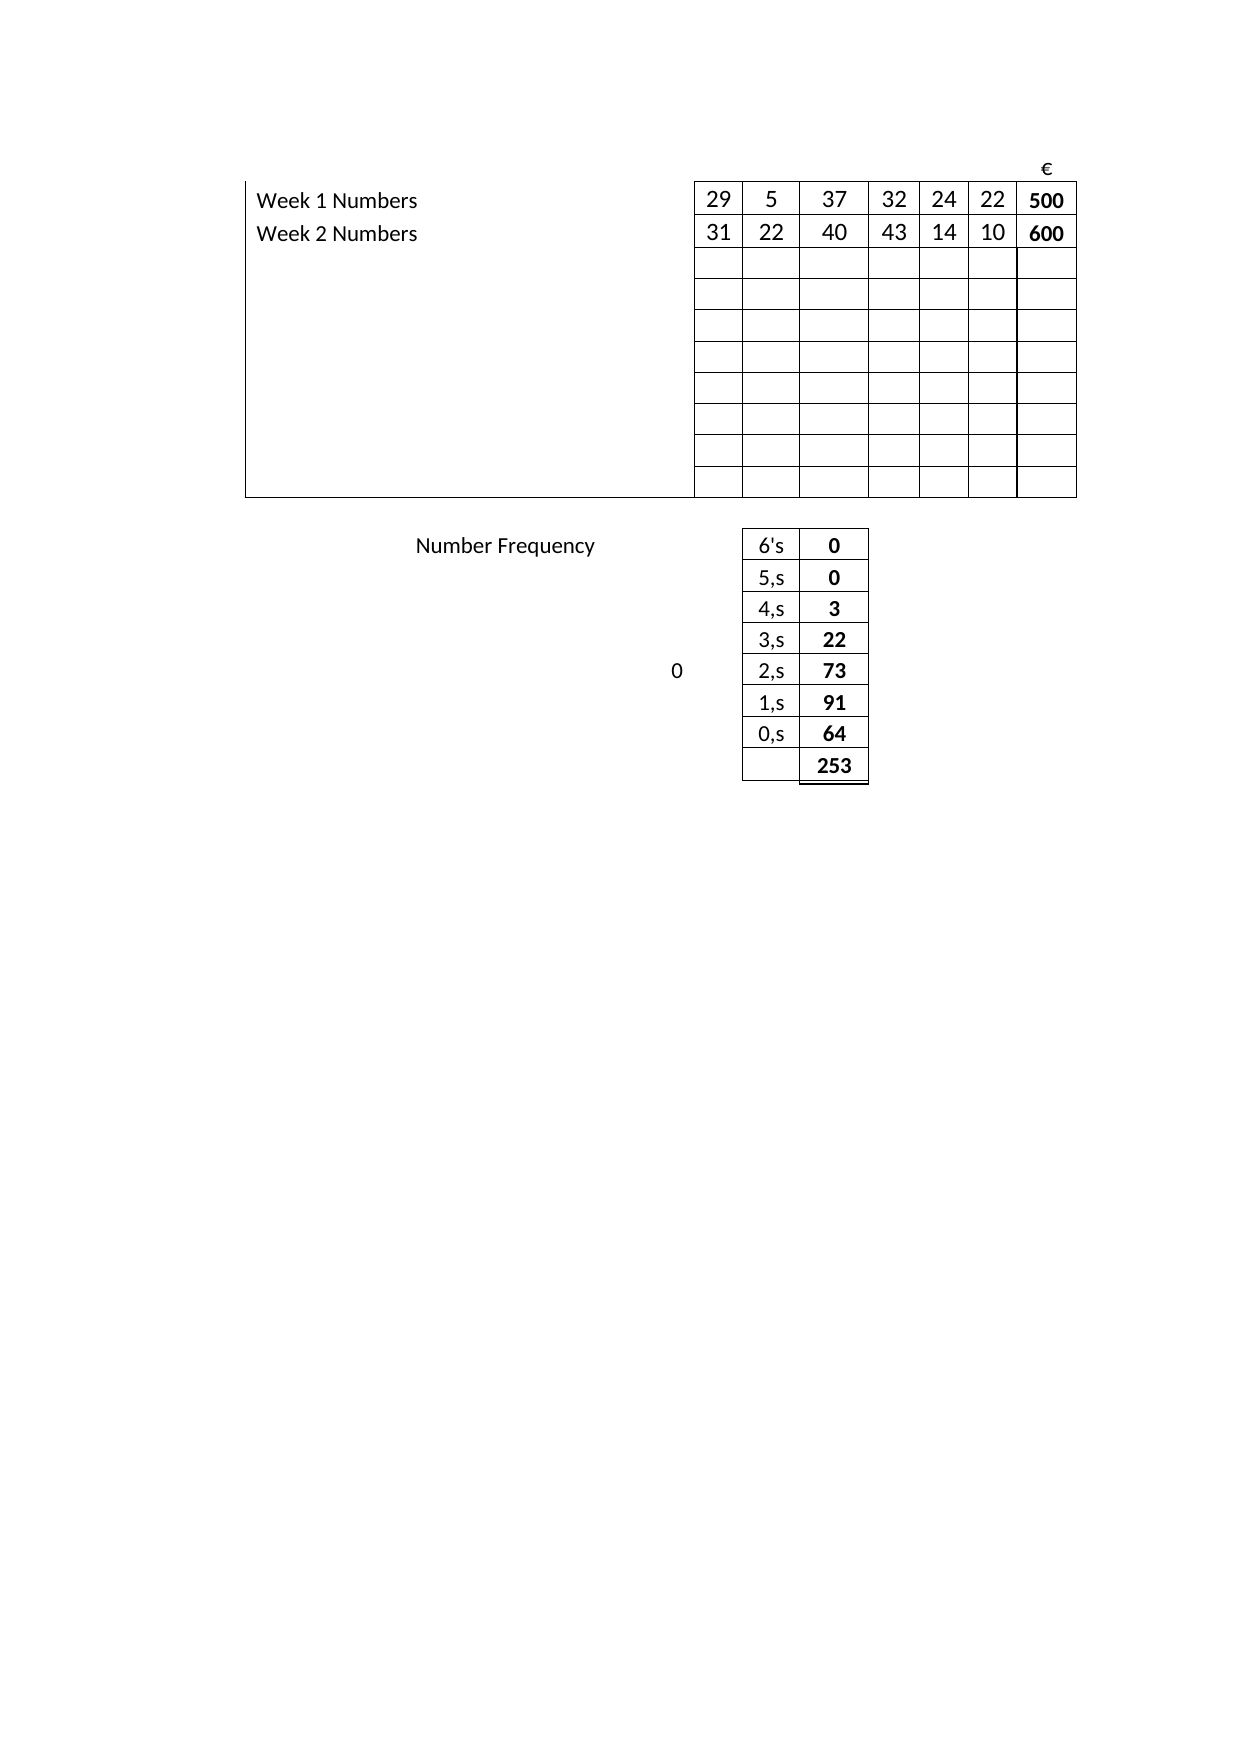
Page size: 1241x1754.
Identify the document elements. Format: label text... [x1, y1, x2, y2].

table_cell [1017, 528, 1076, 559]
table_cell 32 [869, 182, 919, 214]
table_cell 5 [743, 182, 799, 214]
table_cell [920, 279, 968, 309]
table_cell [1077, 247, 1174, 278]
table_cell [316, 403, 694, 434]
table_cell [1018, 404, 1076, 434]
table_cell [920, 559, 968, 591]
table_cell [160, 716, 245, 747]
table_cell [800, 404, 868, 434]
table_cell [694, 716, 742, 747]
table_cell 40 [800, 215, 868, 247]
table_cell [869, 716, 919, 747]
table_cell [160, 528, 245, 559]
table_cell [1018, 310, 1076, 341]
table_cell [160, 434, 245, 466]
table_cell [245, 559, 316, 591]
table_cell [695, 404, 742, 434]
table_cell [1076, 150, 1174, 181]
table_cell [1017, 622, 1076, 653]
table_cell [969, 435, 1016, 466]
table_cell [316, 466, 694, 497]
table_cell [920, 716, 968, 747]
table_cell 2,s [743, 654, 799, 684]
table_cell 64 [800, 717, 868, 747]
table_cell [743, 748, 799, 780]
table_cell [245, 150, 316, 181]
table_cell [695, 279, 742, 309]
table_cell [694, 653, 742, 684]
table_cell [1017, 498, 1076, 528]
table_cell [968, 150, 1017, 181]
table_cell [800, 150, 869, 181]
table_cell [246, 403, 316, 434]
table_cell [743, 248, 799, 278]
table_cell [316, 278, 694, 309]
table_cell [743, 150, 800, 181]
table_cell [869, 591, 919, 622]
table_cell [869, 498, 919, 528]
table_cell [869, 467, 919, 497]
table_cell [245, 716, 316, 747]
table_cell 91 [800, 685, 868, 716]
table_cell [800, 498, 869, 528]
table_cell Week 2 Numbers [246, 214, 694, 247]
table_cell [800, 342, 868, 372]
table_cell 3,s [743, 623, 799, 653]
table_cell [1077, 341, 1174, 372]
table_cell [160, 747, 245, 780]
table_cell [694, 498, 743, 528]
table_cell [1018, 248, 1076, 278]
table_cell [969, 279, 1016, 309]
table_cell [316, 434, 694, 466]
table_cell [316, 372, 694, 403]
table_cell [869, 279, 919, 309]
table_cell [316, 341, 694, 372]
table_cell [800, 310, 868, 341]
table_cell [1077, 309, 1174, 341]
table_cell [743, 373, 799, 403]
table_cell [743, 467, 799, 497]
table_cell 0 [316, 653, 694, 684]
table_cell [1076, 747, 1174, 780]
table_cell [1018, 467, 1076, 497]
table_cell [160, 653, 245, 684]
table_cell [1076, 684, 1174, 716]
table_cell [869, 310, 919, 341]
table_cell 10 [969, 215, 1016, 247]
table_cell 43 [869, 215, 919, 247]
table_cell [920, 150, 968, 181]
table_cell [920, 684, 968, 716]
table_cell [695, 310, 742, 341]
table_cell 4,s [743, 592, 799, 622]
table_cell [1077, 181, 1174, 214]
table_cell [1018, 342, 1076, 372]
table_cell [695, 467, 742, 497]
table_cell [245, 528, 316, 559]
table_cell [1076, 497, 1174, 528]
table_cell [743, 310, 799, 341]
table_cell [743, 404, 799, 434]
table_cell [869, 559, 919, 591]
table_cell [869, 528, 919, 559]
table_cell [920, 467, 968, 497]
table_cell 6's [743, 529, 799, 559]
table_cell [969, 373, 1016, 403]
table_cell [245, 653, 316, 684]
table_cell [968, 591, 1017, 622]
table_cell 22 [969, 182, 1016, 214]
table_cell [1076, 716, 1174, 747]
table_cell [245, 747, 316, 780]
table_cell [694, 559, 742, 591]
table_cell [160, 497, 245, 528]
table_cell [968, 716, 1017, 747]
table_cell [1076, 653, 1174, 684]
table_cell 0,s [743, 717, 799, 747]
table_cell [160, 372, 245, 403]
table_cell [160, 403, 245, 434]
table_cell [160, 341, 245, 372]
table_cell [316, 150, 694, 181]
table_cell [694, 591, 742, 622]
table_cell [1076, 528, 1174, 559]
table_cell [743, 498, 800, 528]
table_cell [246, 466, 316, 497]
table_cell [160, 466, 245, 497]
table_cell [800, 248, 868, 278]
table_cell [694, 684, 742, 716]
table_cell [968, 684, 1017, 716]
table_cell [743, 435, 799, 466]
table_cell [869, 150, 919, 181]
table_cell [246, 434, 316, 466]
table_cell [920, 498, 968, 528]
table_cell [1018, 435, 1076, 466]
table_cell [245, 591, 316, 622]
table_cell [316, 747, 694, 780]
table_cell [869, 373, 919, 403]
table_cell 24 [920, 182, 968, 214]
table_cell [743, 279, 799, 309]
table_cell 22 [743, 215, 799, 247]
table_cell [1077, 434, 1174, 466]
table_cell [920, 591, 968, 622]
table_cell [246, 278, 316, 309]
table_cell [920, 653, 968, 684]
table_cell [246, 372, 316, 403]
table_cell [160, 559, 245, 591]
table_cell [246, 309, 316, 341]
table_cell [969, 248, 1016, 278]
table_cell 31 [695, 215, 742, 247]
table_cell [316, 559, 694, 591]
table_cell [869, 747, 919, 780]
table_cell [1017, 747, 1076, 780]
table_cell [920, 373, 968, 403]
table_cell [968, 747, 1017, 780]
table_cell [968, 622, 1017, 653]
table_cell [968, 559, 1017, 591]
table_cell [800, 373, 868, 403]
table_cell [1076, 559, 1174, 591]
table_cell 0 [800, 529, 868, 559]
table_cell [160, 278, 245, 309]
table_cell [160, 591, 245, 622]
table_cell 14 [920, 215, 968, 247]
table_cell [969, 310, 1016, 341]
table_cell Week 1 Numbers [246, 181, 694, 214]
table_cell 73 [800, 654, 868, 684]
table_cell [1018, 373, 1076, 403]
table_cell [1077, 214, 1174, 247]
table_cell [800, 279, 868, 309]
table_cell [1017, 716, 1076, 747]
table_cell [694, 528, 742, 559]
table_cell [869, 653, 919, 684]
table_cell 5,s [743, 560, 799, 591]
table_cell [869, 684, 919, 716]
table_cell [1017, 653, 1076, 684]
table_cell [316, 309, 694, 341]
table_cell [695, 435, 742, 466]
table_cell 0 [800, 560, 868, 591]
table_cell [1077, 372, 1174, 403]
table_cell [1017, 684, 1076, 716]
table_cell [695, 342, 742, 372]
table_cell [968, 528, 1017, 559]
table_cell [316, 498, 694, 528]
table_cell [160, 684, 245, 716]
table_cell [920, 310, 968, 341]
table_cell [160, 247, 245, 278]
table_cell [969, 467, 1016, 497]
table_cell [869, 248, 919, 278]
table_cell [695, 248, 742, 278]
table_cell [920, 404, 968, 434]
table_cell [920, 342, 968, 372]
table_cell [160, 214, 245, 247]
table_cell [920, 248, 968, 278]
table_cell [869, 622, 919, 653]
table_cell [246, 341, 316, 372]
table_cell 253 [800, 748, 868, 780]
table_cell 29 [695, 182, 742, 214]
table_cell € [1017, 150, 1076, 181]
table_cell [800, 435, 868, 466]
table_cell [316, 716, 694, 747]
table_cell [1018, 279, 1076, 309]
table_cell [694, 747, 742, 780]
table_cell [1076, 591, 1174, 622]
table_cell [1077, 403, 1174, 434]
table_cell [245, 498, 316, 528]
table_cell [969, 404, 1016, 434]
table_cell [869, 435, 919, 466]
table_cell [694, 150, 743, 181]
table_cell [316, 622, 694, 653]
table_cell [160, 622, 245, 653]
table_cell [245, 622, 316, 653]
table_cell [316, 591, 694, 622]
table_cell [1077, 466, 1174, 497]
table_cell [869, 342, 919, 372]
table_cell [968, 498, 1017, 528]
table_cell [695, 373, 742, 403]
table_cell [920, 622, 968, 653]
table_cell [800, 467, 868, 497]
table_cell [245, 684, 316, 716]
table_cell [1076, 622, 1174, 653]
table_cell [969, 342, 1016, 372]
table_cell [920, 435, 968, 466]
table_cell [1017, 559, 1076, 591]
table_cell [920, 747, 968, 780]
table_cell [160, 150, 245, 181]
table_cell 500 [1017, 182, 1076, 214]
table_cell [968, 653, 1017, 684]
table_cell [316, 684, 694, 716]
table_cell [869, 404, 919, 434]
table_cell Number Frequency [316, 528, 694, 559]
table_cell 3 [800, 592, 868, 622]
table_cell 22 [800, 623, 868, 653]
table_cell 600 [1017, 215, 1076, 247]
table_cell [920, 528, 968, 559]
table_cell [1017, 591, 1076, 622]
table_cell [246, 247, 316, 278]
table_cell [160, 309, 245, 341]
table_cell [743, 342, 799, 372]
table_cell [160, 181, 245, 214]
table_cell [316, 247, 694, 278]
table_cell [694, 622, 742, 653]
table_cell 37 [800, 182, 868, 214]
table_cell 1,s [743, 685, 799, 716]
table_cell [1077, 278, 1174, 309]
